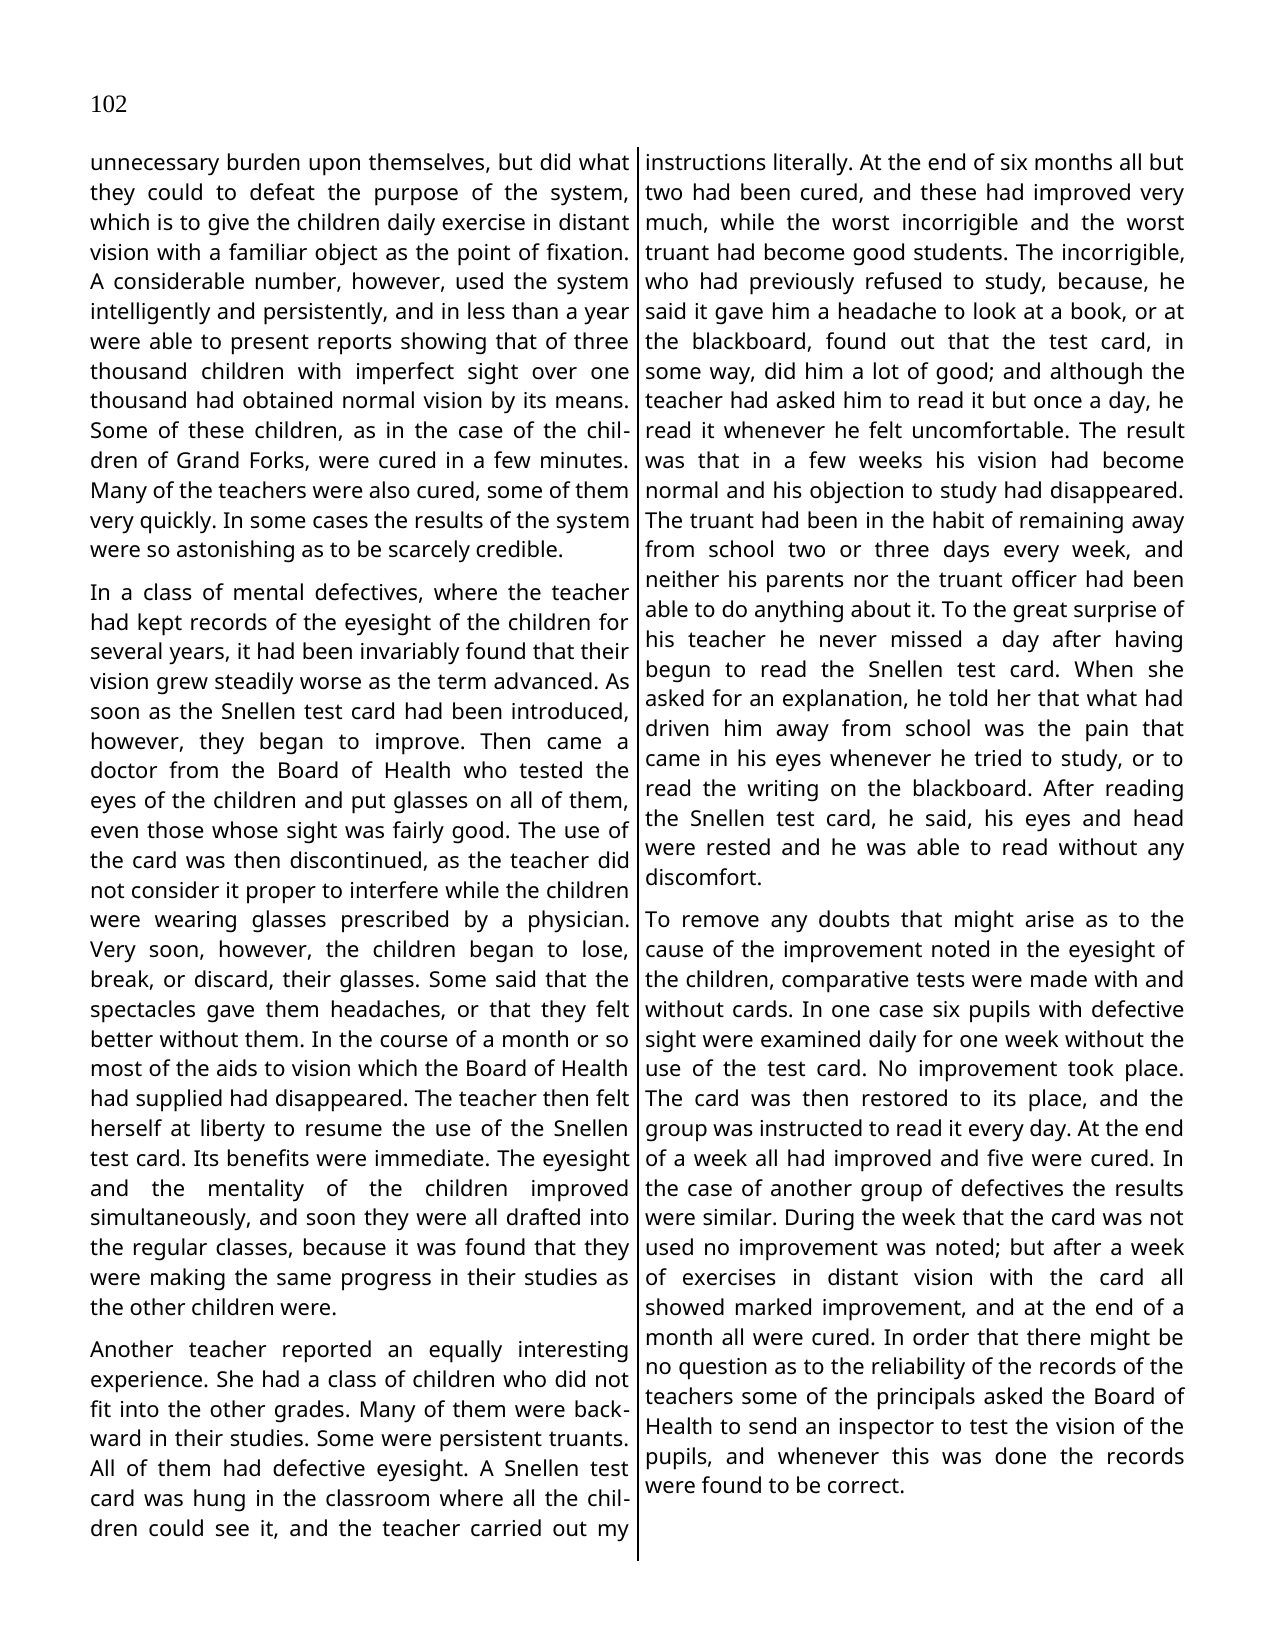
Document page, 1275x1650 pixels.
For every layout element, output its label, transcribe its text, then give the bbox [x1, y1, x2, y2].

text Another teacher reported an equally interesting experience. She had a class of children who did not fit into the other grades. Many of them were back­ward in their studies. Some were persistent truants. All of them had defective eyesight. A Snellen test card was hung in the classroom where all the chil­dren could see it, and the teacher carried out my [90, 1334, 630, 1543]
text To remove any doubts that might arise as to the cause of the improvement noted in the eyesight of the children, comparative tests were made with and without cards. In one case six pupils with defective sight were examined daily for one week without the use of the test card. No improvement took place. The card was then restored to its place, and the group was instructed to read it every day. At the end of a week all had improved and five were cured. In the case of another group of defectives the results were similar. During the week that the card was not used no improvement was noted; but after a week of exercises in distant vision with the card all showed marked improvement, and at the end of a month all were cured. In order that there might be no question as to the reliability of the records of the teachers some of the principals asked the Board of Health to send an inspector to test the vision of the pupils, and whenever this was done the records were found to be correct. [645, 904, 1185, 1500]
text instructions literally. At the end of six months all but two had been cured, and these had improved very much, while the worst incorrigible and the worst truant had become good students. The incor­rigible, who had previously refused to study, be­cause, he said it gave him a headache to look at a book, or at the blackboard, found out that the test card, in some way, did him a lot of good; and al­though the teacher had asked him to read it but once a day, he read it whenever he felt uncomfort­able. The result was that in a few weeks his vision had become normal and his objection to study had disappeared. The truant had been in the habit of remaining away from school two or three days every week, and neither his parents nor the truant officer had been able to do anything about it. To the great surprise of his teacher he never missed a day after having begun to read the Snellen test card. When she asked for an explanation, he told her that what had driven him away from school was the pain that came in his eyes whenever he tried to study, or to read the writing on the blackboard. After reading the Snellen test card, he said, his eyes and head were rested and he was able to read without any discomfort. [645, 147, 1185, 892]
text unnecessary burden upon themselves, but did what they could to defeat the purpose of the system, which is to give the children daily exercise in distant vision with a familiar object as the point of fixation. A considerable number, however, used the system intelligently and persistently, and in less than a year were able to present reports showing that of three thousand children with imperfect sight over one thousand had obtained normal vision by its means. Some of these children, as in the case of the chil­dren of Grand Forks, were cured in a few minutes. Many of the teachers were also cured, some of them very quickly. In some cases the results of the sys­tem were so astonishing as to be scarcely credible. [90, 147, 630, 564]
text In a class of mental defectives, where the teacher had kept records of the eyesight of the children for several years, it had been invariably found that their vision grew steadily worse as the term ad­vanced. As soon as the Snellen test card had been introduced, however, they began to improve. Then came a doctor from the Board of Health who tested the eyes of the children and put glasses on all of them, even those whose sight was fairly good. The use of the card was then discontinued, as the teach­er did not consider it proper to interfere while the children were wearing glasses prescribed by a physi­cian. Very soon, however, the children began to lose, break, or discard, their glasses. Some said that the spectacles gave them headaches, or that they felt better without them. In the course of a month or so most of the aids to vision which the Board of Health had supplied had disappeared. The teacher then felt herself at liberty to resume the use of the Snellen test card. Its benefits were immediate. The eye­sight and the mentality of the children improved simultaneously, and soon they were all drafted into the regular classes, because it was found that they were making the same progress in their studies as the other children were. [90, 577, 630, 1322]
